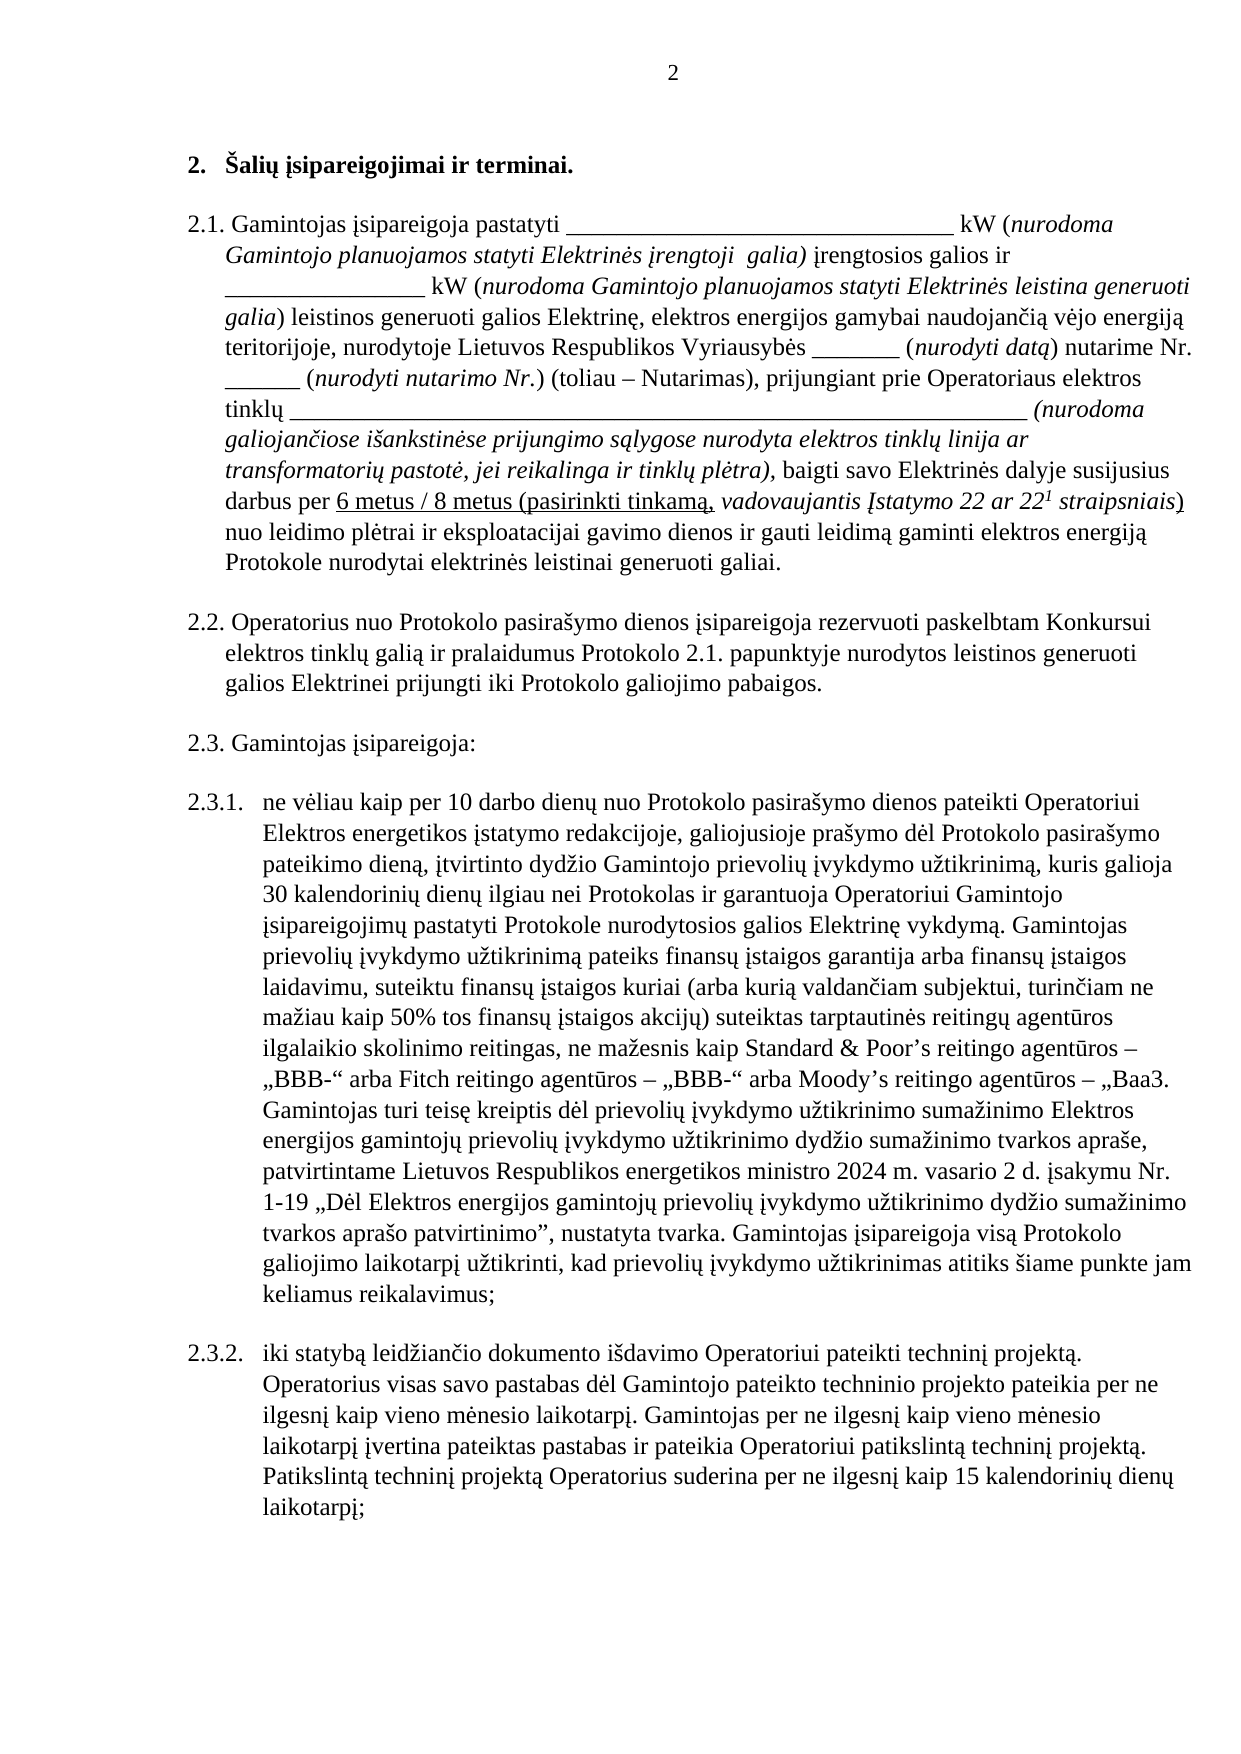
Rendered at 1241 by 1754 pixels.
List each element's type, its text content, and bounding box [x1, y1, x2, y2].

text 2. Šalių įsipareigojimai ir terminai. [187, 150, 1196, 179]
text 2.3. Gamintojas įsipareigoja: [187, 728, 1196, 757]
text 2.1. Gamintojas įsipareigoja pastatyti _______________________________ kW (nurodoma Gamintojo planuojamos statyti Elektrinės įrengtoji galia) įrengtosios galios ir ________________ kW (nurodoma Gamintojo planuojamos statyti Elektrinės leistina generuoti galia) leistinos generuoti galios Elektrinę, elektros energijos gamybai naudojančią vėjo energiją teritorijoje, nurodytoje Lietuvos Respublikos Vyriausybės _______ (nurodyti datą) nutarime Nr. ______ (nurodyti nutarimo Nr.) (toliau – Nutarimas), prijungiant prie Operatoriaus elektros tinklų ___________________________________________________________ (nurodoma galiojančiose išankstinėse prijungimo sąlygose nurodyta elektros tinklų linija ar transformatorių pastotė, jei reikalinga ir tinklų plėtra), baigti savo Elektrinės dalyje susijusius darbus per 6 metus / 8 metus (pasirinkti tinkamą, vadovaujantis Įstatymo 22 ar 221 straipsniais) nuo leidimo plėtrai ir eksploatacijai gavimo dienos ir gauti leidimą gaminti elektros energiją Protokole nurodytai elektrinės leistinai generuoti galiai. [187, 209, 1196, 576]
text 2.3.1. ne vėliau kaip per 10 darbo dienų nuo Protokolo pasirašymo dienos pateikti Operatoriui Elektros energetikos įstatymo redakcijoje, galiojusioje prašymo dėl Protokolo pasirašymo pateikimo dieną, įtvirtinto dydžio Gamintojo prievolių įvykdymo užtikrinimą, kuris galioja 30 kalendorinių dienų ilgiau nei Protokolas ir garantuoja Operatoriui Gamintojo įsipareigojimų pastatyti Protokole nurodytosios galios Elektrinę vykdymą. Gamintojas prievolių įvykdymo užtikrinimą pateiks finansų įstaigos garantija arba finansų įstaigos laidavimu, suteiktu finansų įstaigos kuriai (arba kurią valdančiam subjektui, turinčiam ne mažiau kaip 50% tos finansų įstaigos akcijų) suteiktas tarptautinės reitingų agentūros ilgalaikio skolinimo reitingas, ne mažesnis kaip Standard & Poor’s reitingo agentūros – „BBB-“ arba Fitch reitingo agentūros – „BBB-“ arba Moody’s reitingo agentūros – „Baa3. Gamintojas turi teisę kreiptis dėl prievolių įvykdymo užtikrinimo sumažinimo Elektros energijos gamintojų prievolių įvykdymo užtikrinimo dydžio sumažinimo tvarkos apraše, patvirtintame Lietuvos Respublikos energetikos ministro 2024 m. vasario 2 d. įsakymu Nr. 1-19 „Dėl Elektros energijos gamintojų prievolių įvykdymo užtikrinimo dydžio sumažinimo tvarkos aprašo patvirtinimo”, nustatyta tvarka. Gamintojas įsipareigoja visą Protokolo galiojimo laikotarpį užtikrinti, kad prievolių įvykdymo užtikrinimas atitiks šiame punkte jam keliamus reikalavimus; [187, 787, 1196, 1308]
text 2.2. Operatorius nuo Protokolo pasirašymo dienos įsipareigoja rezervuoti paskelbtam Konkursui elektros tinklų galią ir pralaidumus Protokolo 2.1. papunktyje nurodytos leistinos generuoti galios Elektrinei prijungti iki Protokolo galiojimo pabaigos. [187, 607, 1196, 697]
text 2.3.2. iki statybą leidžiančio dokumento išdavimo Operatoriui pateikti techninį projektą. Operatorius visas savo pastabas dėl Gamintojo pateikto techninio projekto pateikia per ne ilgesnį kaip vieno mėnesio laikotarpį. Gamintojas per ne ilgesnį kaip vieno mėnesio laikotarpį įvertina pateiktas pastabas ir pateikia Operatoriui patikslintą techninį projektą. Patikslintą techninį projektą Operatorius suderina per ne ilgesnį kaip 15 kalendorinių dienų laikotarpį; [187, 1338, 1196, 1521]
